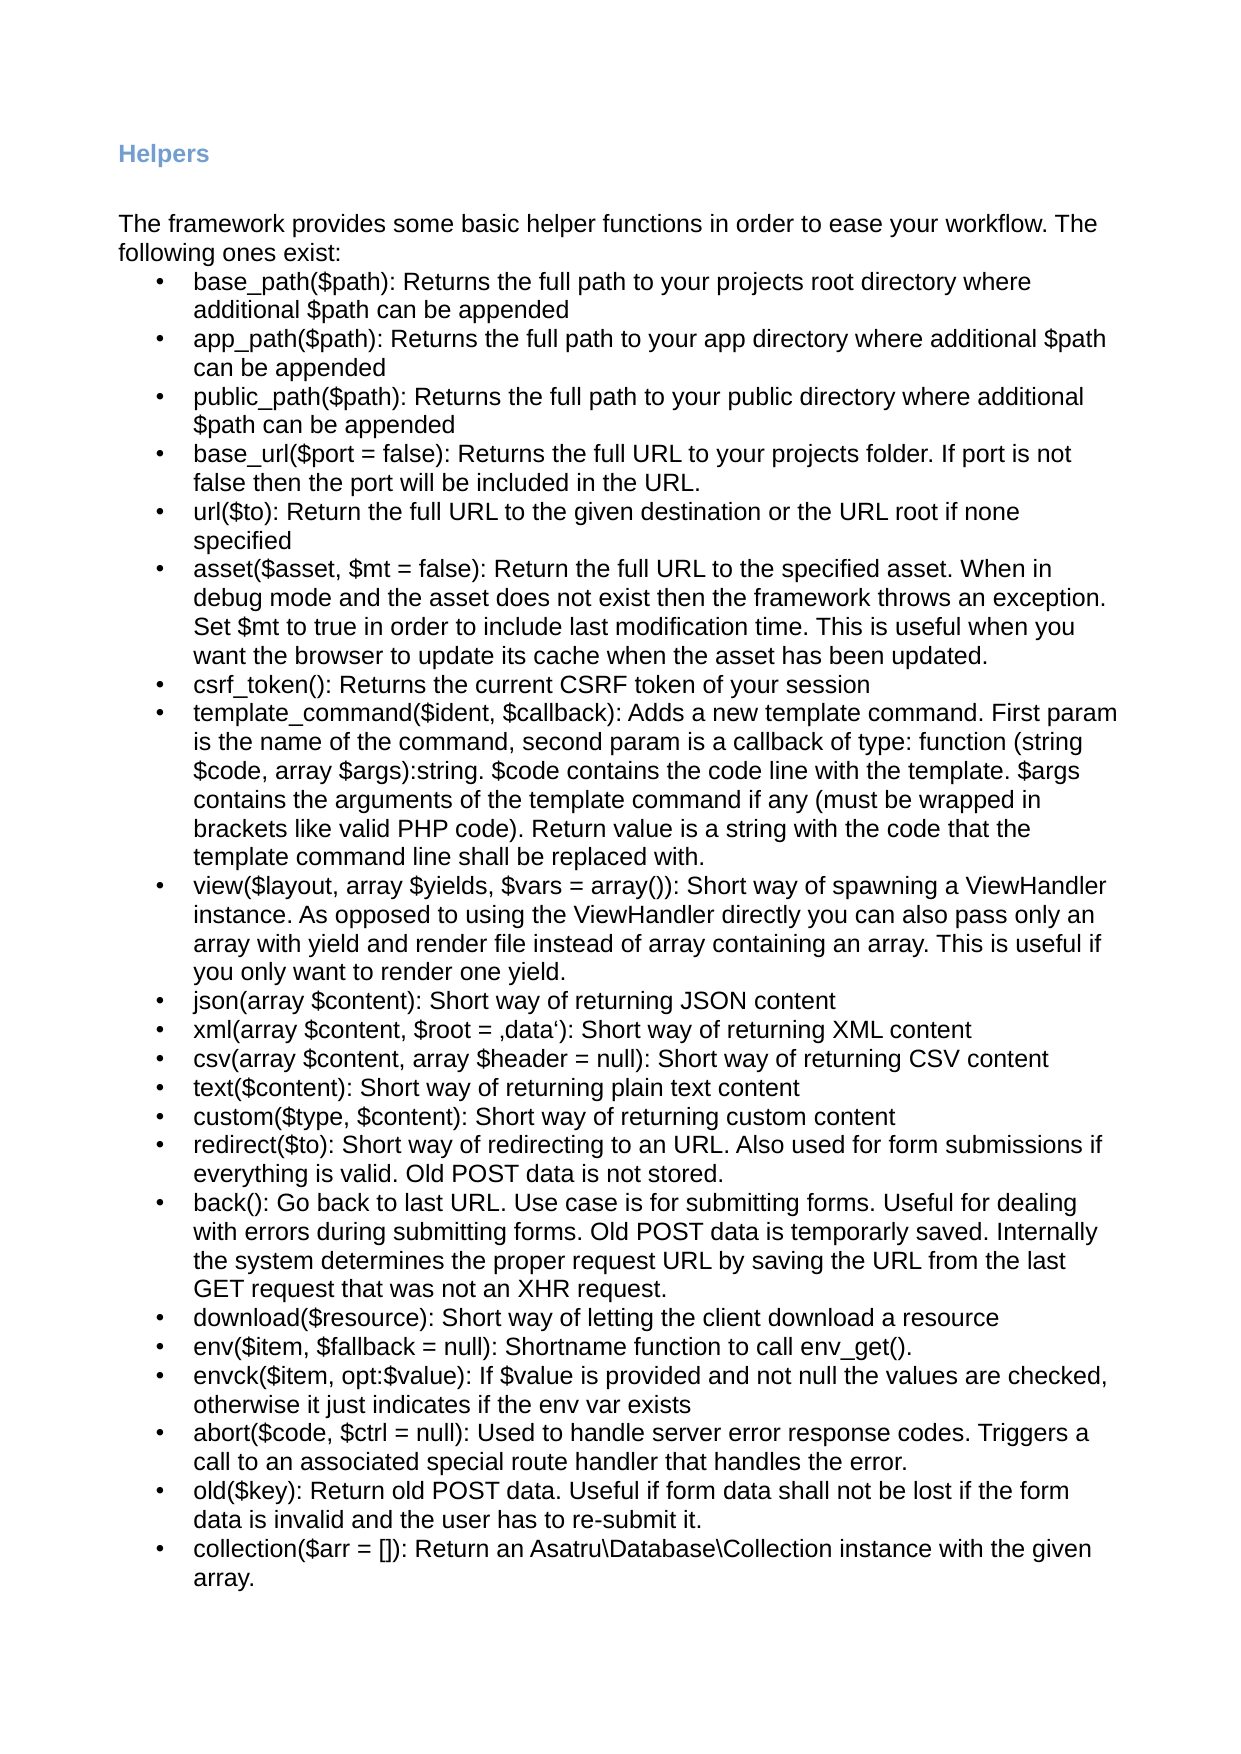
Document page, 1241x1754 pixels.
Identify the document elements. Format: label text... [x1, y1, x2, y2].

list url($to): Return the full URL to the given destination or the URL root if none specified [156, 497, 1122, 554]
list envck($item, opt:$value): If $value is provided and not null the values are checked, otherwise it just indicates if the env var exists [156, 1361, 1122, 1418]
list app_path($path): Returns the full path to your app directory where additional $path can be appended [156, 324, 1122, 382]
list xml(array $content, $root = ‚data‘): Short way of returning XML content [156, 1015, 1122, 1044]
list text($content): Short way of returning plain text content [156, 1073, 1122, 1102]
list base_path($path): Returns the full path to your projects root directory where additional $path can be appended [156, 266, 1122, 324]
text The framework provides some basic helper functions in order to ease your workflow. The following ones exist: [118, 209, 1122, 266]
list collection($arr = []): Return an Asatru\Database\Collection instance with the given array. [156, 1534, 1122, 1591]
list old($key): Return old POST data. Useful if form data shall not be lost if the form data is invalid and the user has to re-submit it. [156, 1476, 1122, 1534]
list template_command($ident, $callback): Adds a new template command. First param is the name of the command, second param is a callback of type: function (string $code, array $args):string. $code contains the code line with the template. $args contains the arguments of the template command if any (must be wrapped in brackets like valid PHP code). Return value is a string with the code that the template command line shall be replaced with. [156, 698, 1122, 871]
list view($layout, array $yields, $vars = array()): Short way of spawning a ViewHandler instance. As opposed to using the ViewHandler directly you can also pass only an array with yield and render file instead of array containing an array. This is useful if you only want to render one yield. [156, 871, 1122, 986]
list public_path($path): Returns the full path to your public directory where additional $path can be appended [156, 382, 1122, 439]
list redirect($to): Short way of redirecting to an URL. Also used for form submissions if everything is valid. Old POST data is not stored. [156, 1130, 1122, 1188]
list asset($asset, $mt = false): Return the full URL to the specified asset. When in debug mode and the asset does not exist then the framework throws an exception. Set $mt to true in order to include last modification time. This is useful when you want the browser to update its cache when the asset has been updated. [156, 554, 1122, 669]
list custom($type, $content): Short way of returning custom content [156, 1102, 1122, 1130]
list base_url($port = false): Returns the full URL to your projects folder. If port is not false then the port will be included in the URL. [156, 439, 1122, 497]
list back(): Go back to last URL. Use case is for submitting forms. Useful for dealing with errors during submitting forms. Old POST data is temporarly saved. Internally the system determines the proper request URL by saving the URL from the last GET request that was not an XHR request. [156, 1188, 1122, 1303]
list json(array $content): Short way of returning JSON content [156, 986, 1122, 1015]
list csrf_token(): Returns the current CSRF token of your session [156, 669, 1122, 698]
list abort($code, $ctrl = null): Used to handle server error response codes. Triggers a call to an associated special route handler that handles the error. [156, 1418, 1122, 1476]
list csv(array $content, array $header = null): Short way of returning CSV content [156, 1044, 1122, 1073]
list download($resource): Short way of letting the client download a resource [156, 1303, 1122, 1332]
list env($item, $fallback = null): Shortname function to call env_get(). [156, 1332, 1122, 1361]
subtitle Helpers [118, 139, 1122, 168]
